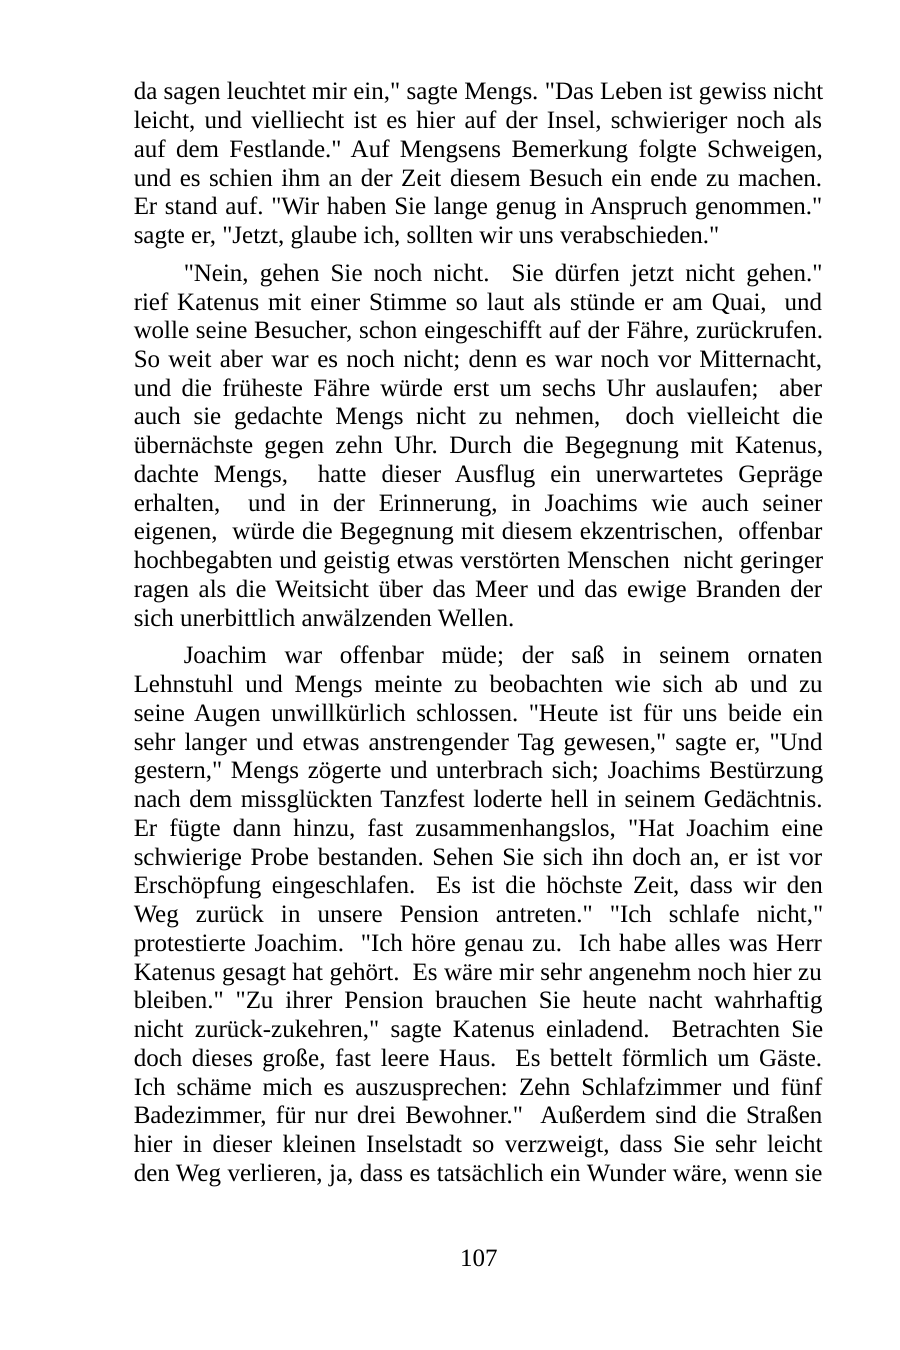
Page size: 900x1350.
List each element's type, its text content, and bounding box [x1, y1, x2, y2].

text "Nein, gehen Sie noch nicht. Sie dürfen jetzt nicht gehen." rief Katenus mit einer Stimme so laut als stünde er am Quai, und wolle seine Besucher, schon eingeschifft auf der Fähre, zurückrufen. So weit aber war es noch nicht; denn es war noch vor Mitternacht, und die früheste Fähre würde erst um sechs Uhr auslaufen; aber auch sie gedachte Mengs nicht zu nehmen, doch vielleicht die übernächste gegen zehn Uhr. Durch die Begegnung mit Katenus, dachte Mengs, hatte dieser Ausflug ein unerwartetes Gepräge erhalten, und in der Erinnerung, in Joachims wie auch seiner eigenen, würde die Begegnung mit diesem ekzentrischen, offenbar hochbegabten und geistig etwas verstörten Menschen nicht geringer ragen als die Weitsicht über das Meer und das ewige Branden der sich unerbittlich anwälzenden Wellen. [133, 258, 823, 632]
text Joachim war offenbar müde; der saß in seinem ornaten Lehnstuhl und Mengs meinte zu beobachten wie sich ab und zu seine Augen unwillkürlich schlossen. "Heute ist für uns beide ein sehr langer und etwas anstrengender Tag gewesen," sagte er, "Und gestern," Mengs zögerte und unterbrach sich; Joachims Bestürzung nach dem missglückten Tanzfest loderte hell in seinem Gedächtnis. Er fügte dann hinzu, fast zusammenhangslos, "Hat Joachim eine schwierige Probe bestanden. Sehen Sie sich ihn doch an, er ist vor Erschöpfung eingeschlafen. Es ist die höchste Zeit, dass wir den Weg zurück in unsere Pension antreten." "Ich schlafe nicht," protestierte Joachim. "Ich höre genau zu. Ich habe alles was Herr Katenus gesagt hat gehört. Es wäre mir sehr angenehm noch hier zu bleiben." "Zu ihrer Pension brauchen Sie heute nacht wahrhaftig nicht zurück-zukehren," sagte Katenus einladend. Betrachten Sie doch dieses große, fast leere Haus. Es bettelt förmlich um Gäste. Ich schäme mich es auszusprechen: Zehn Schlafzimmer und fünf Badezimmer, für nur drei Bewohner." Außerdem sind die Straßen hier in dieser kleinen Inselstadt so verzweigt, dass Sie sehr leicht den Weg verlieren, ja, dass es tatsächlich ein Wunder wäre, wenn sie [133, 641, 823, 1187]
text da sagen leuchtet mir ein," sagte Mengs. "Das Leben ist gewiss nicht leicht, und vielliecht ist es hier auf der Insel, schwieriger noch als auf dem Festlande." Auf Mengsens Bemerkung folgte Schweigen, und es schien ihm an der Zeit diesem Besuch ein ende zu machen. Er stand auf. "Wir haben Sie lange genug in Anspruch genommen." sagte er, "Jetzt, glaube ich, sollten wir uns verabschieden." [133, 76, 823, 249]
